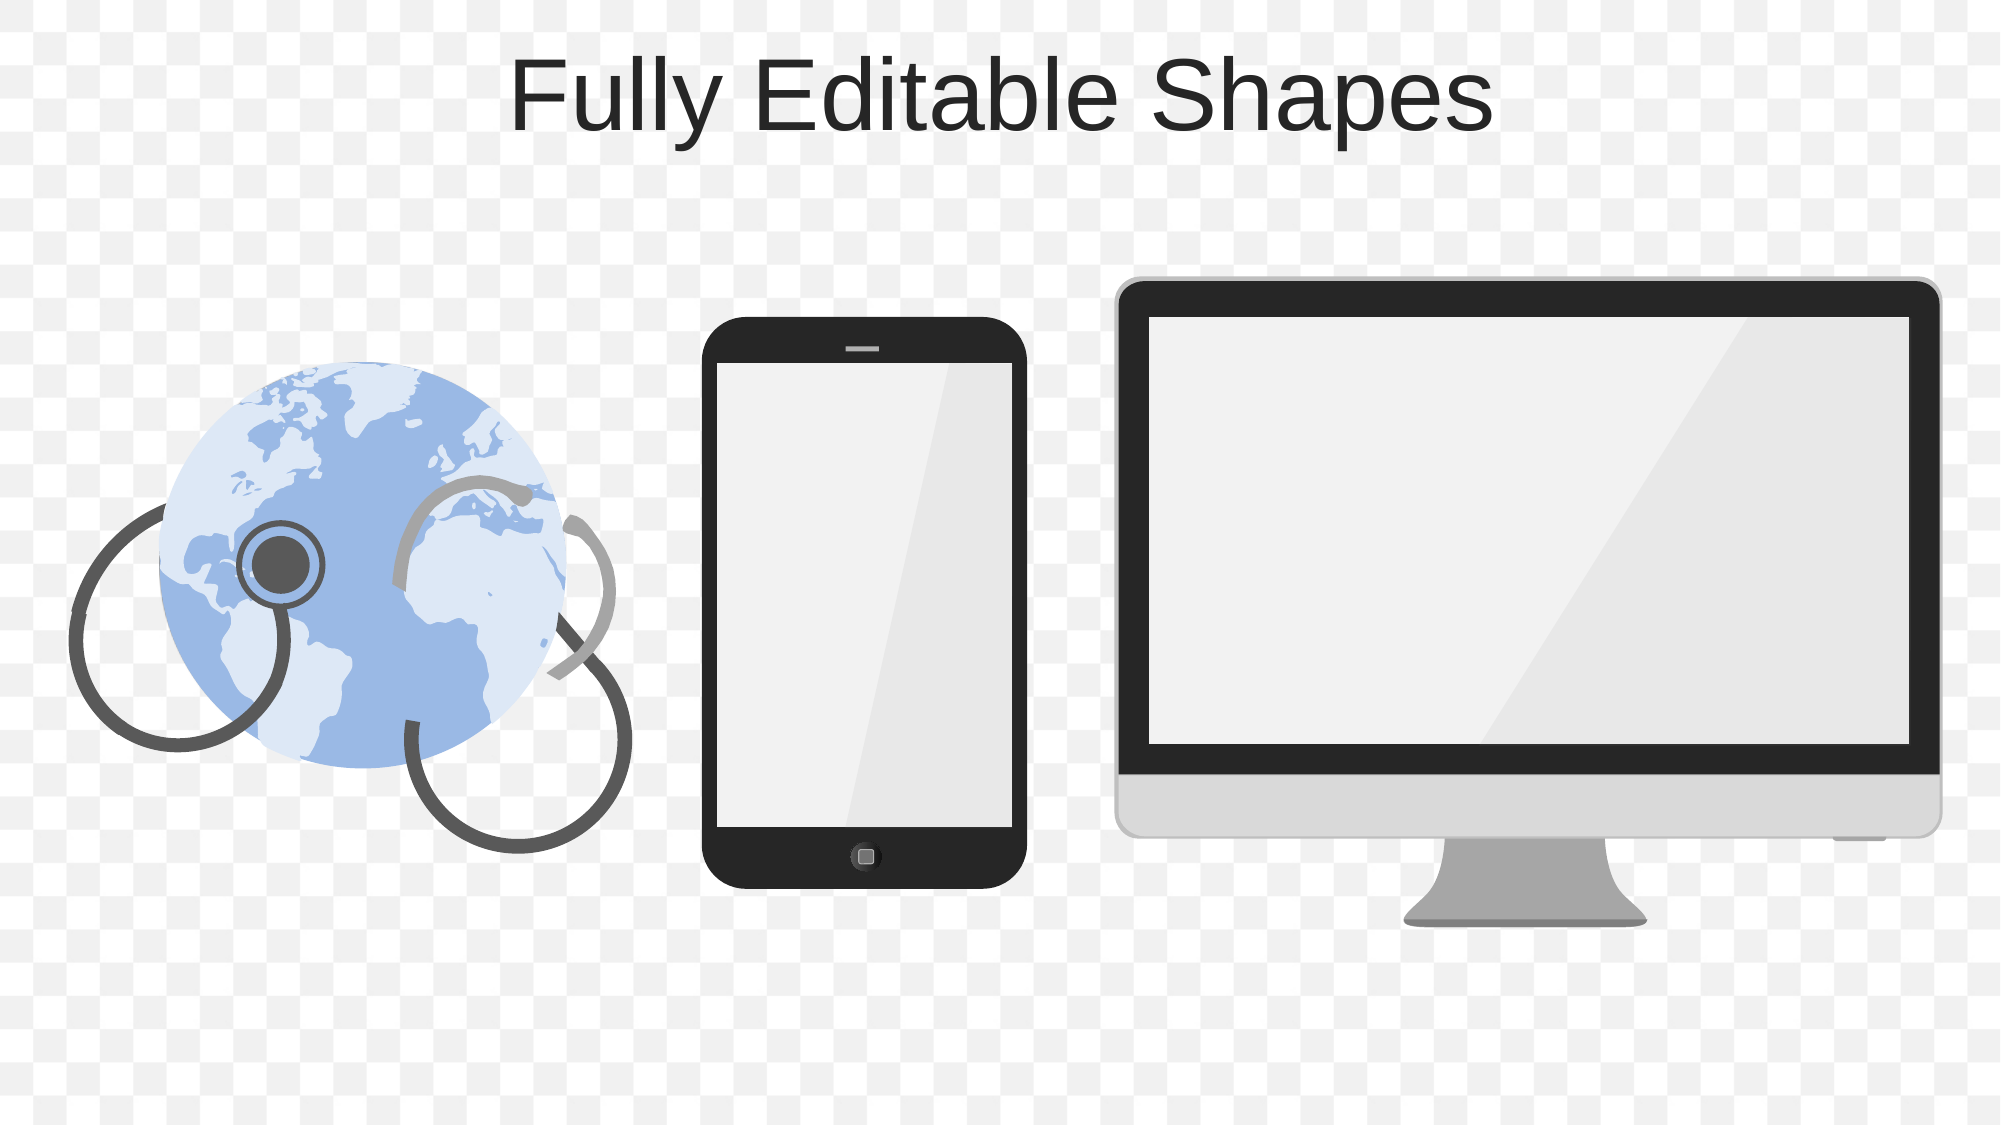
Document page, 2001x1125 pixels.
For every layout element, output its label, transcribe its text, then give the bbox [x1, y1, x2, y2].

text_box [1114, 276, 1943, 928]
list Fully Editable Shapes [53, 40, 1952, 160]
text_box [701, 316, 1028, 889]
picture [0, 0, 2001, 1125]
text_box [68, 362, 633, 854]
